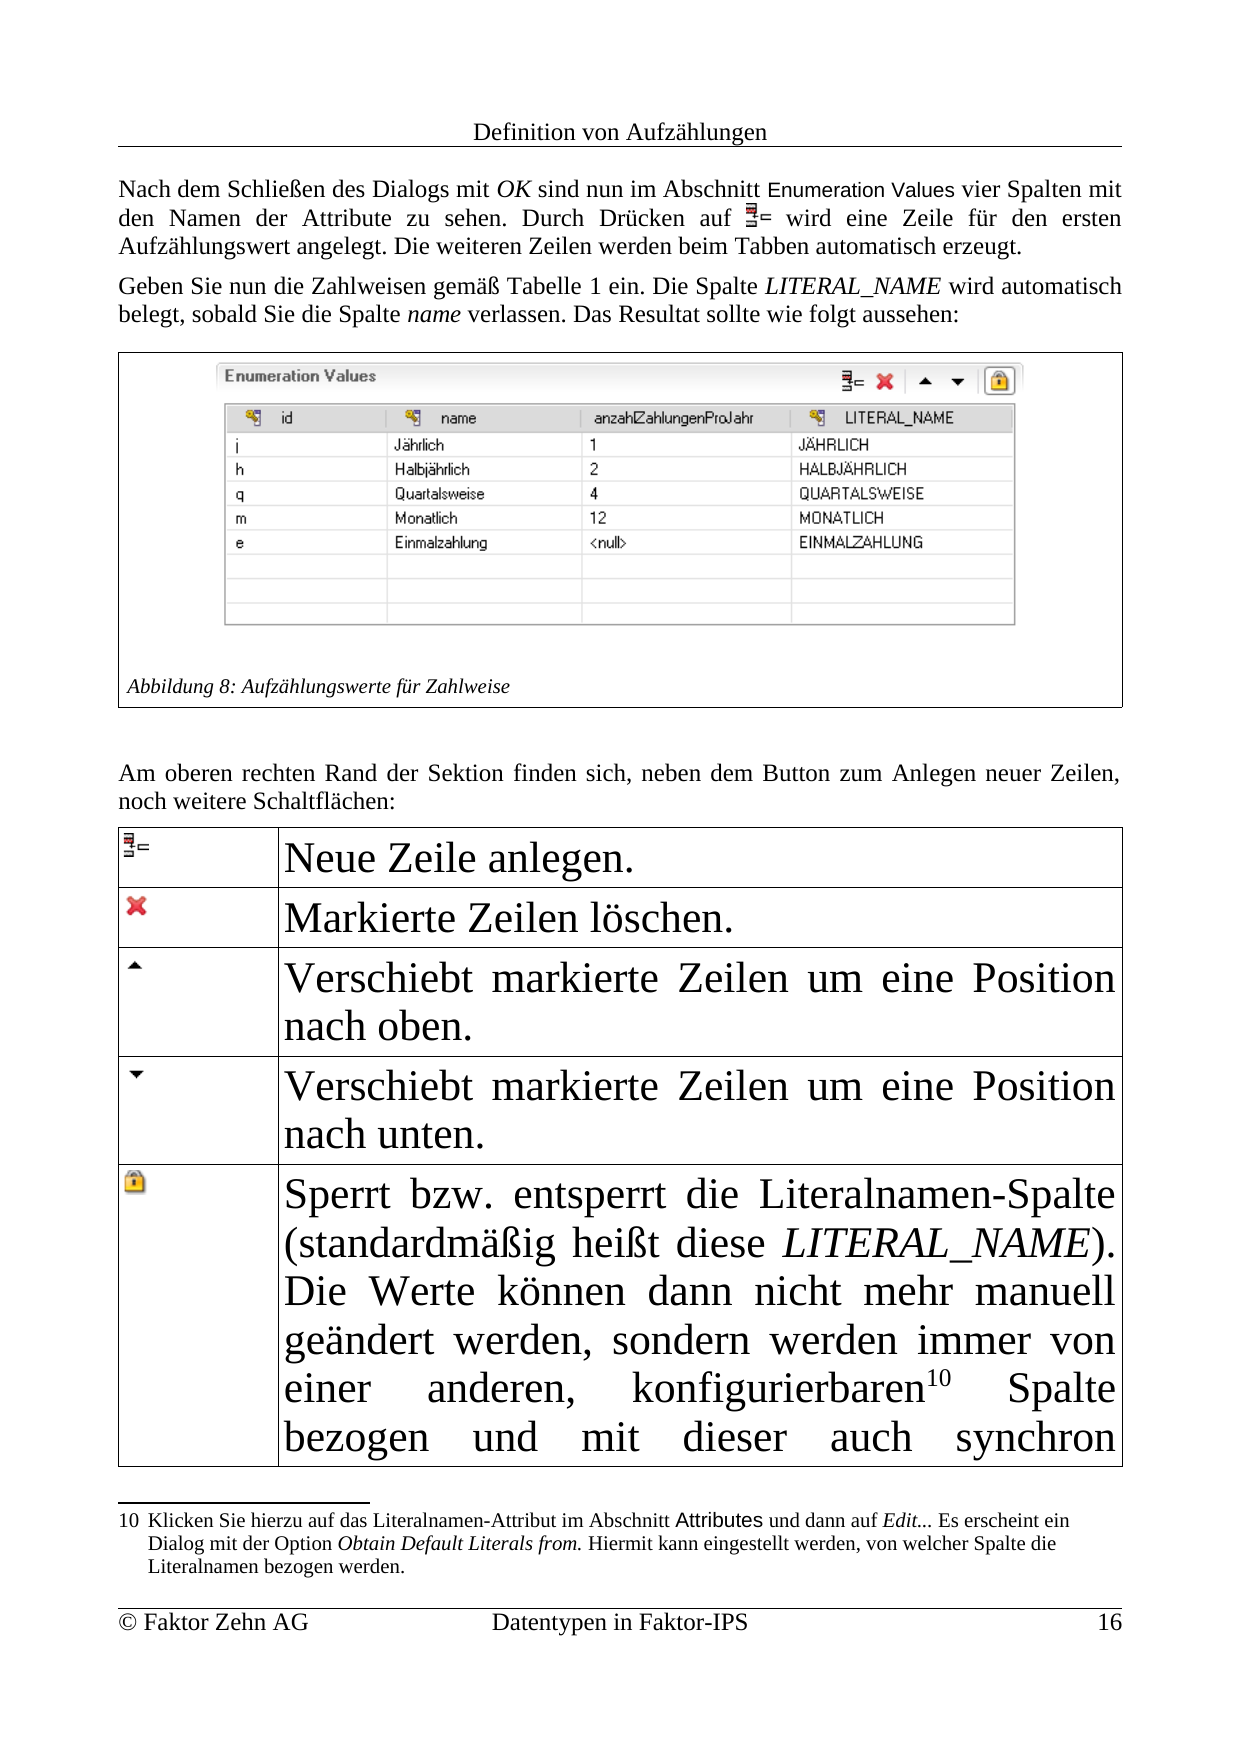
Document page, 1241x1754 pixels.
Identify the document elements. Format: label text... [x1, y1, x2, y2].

picture [123, 893, 149, 919]
text Nach dem Schließen des Dialogs mit OK sind nun im Abschnitt Enumeration Values vier Spalten mit den Namen der Attribute zu sehen. Durch Drücken auf wird eine Zeile für den ersten Aufzählungswert angelegt. Die weiteren Zeilen werden beim Tabben automatisch erzeugt. [118, 175, 1122, 260]
table_cell Verschiebt markierte Zeilen um eine Position nach unten. [279, 1057, 1122, 1164]
text Geben Sie nun die Zahlweisen gemäß Tabelle 1 ein. Die Spalte LITERAL_NAME wird automatisch belegt, sobald Sie die Spalte name verlassen. Das Resultat sollte wie folgt aussehen: [118, 272, 1122, 328]
table_cell [119, 888, 278, 947]
picture [123, 833, 149, 857]
table_cell [119, 948, 278, 1056]
table_header [119, 828, 278, 887]
text Am oberen rechten Rand der Sektion finden sich, neben dem Button zum Anlegen neuer Zeilen, noch weitere Schaltflächen: [118, 759, 1122, 815]
table_cell [119, 1165, 278, 1466]
table_cell Sperrt bzw. entsperrt die Literalnamen-Spalte (standardmäßig heißt diese LITERAL_NAME). Die Werte können dann nicht mehr manuell geändert werden, sondern werden immer von einer anderen, konfigurierbaren Spalte bezogen und mit dieser auch synchron [279, 1165, 1122, 1466]
picture [123, 1170, 149, 1195]
table_cell [119, 1057, 278, 1164]
picture [123, 1061, 149, 1087]
picture [746, 203, 772, 227]
picture [215, 361, 1025, 635]
table_cell Verschiebt markierte Zeilen um eine Position nach oben. [279, 948, 1122, 1056]
table_header Neue Zeile anlegen. [279, 828, 1122, 887]
picture [123, 953, 149, 979]
table_cell Markierte Zeilen löschen. [279, 888, 1122, 947]
text Abbildung 8: Aufzählungswerte für Zahlweise [127, 675, 1113, 698]
